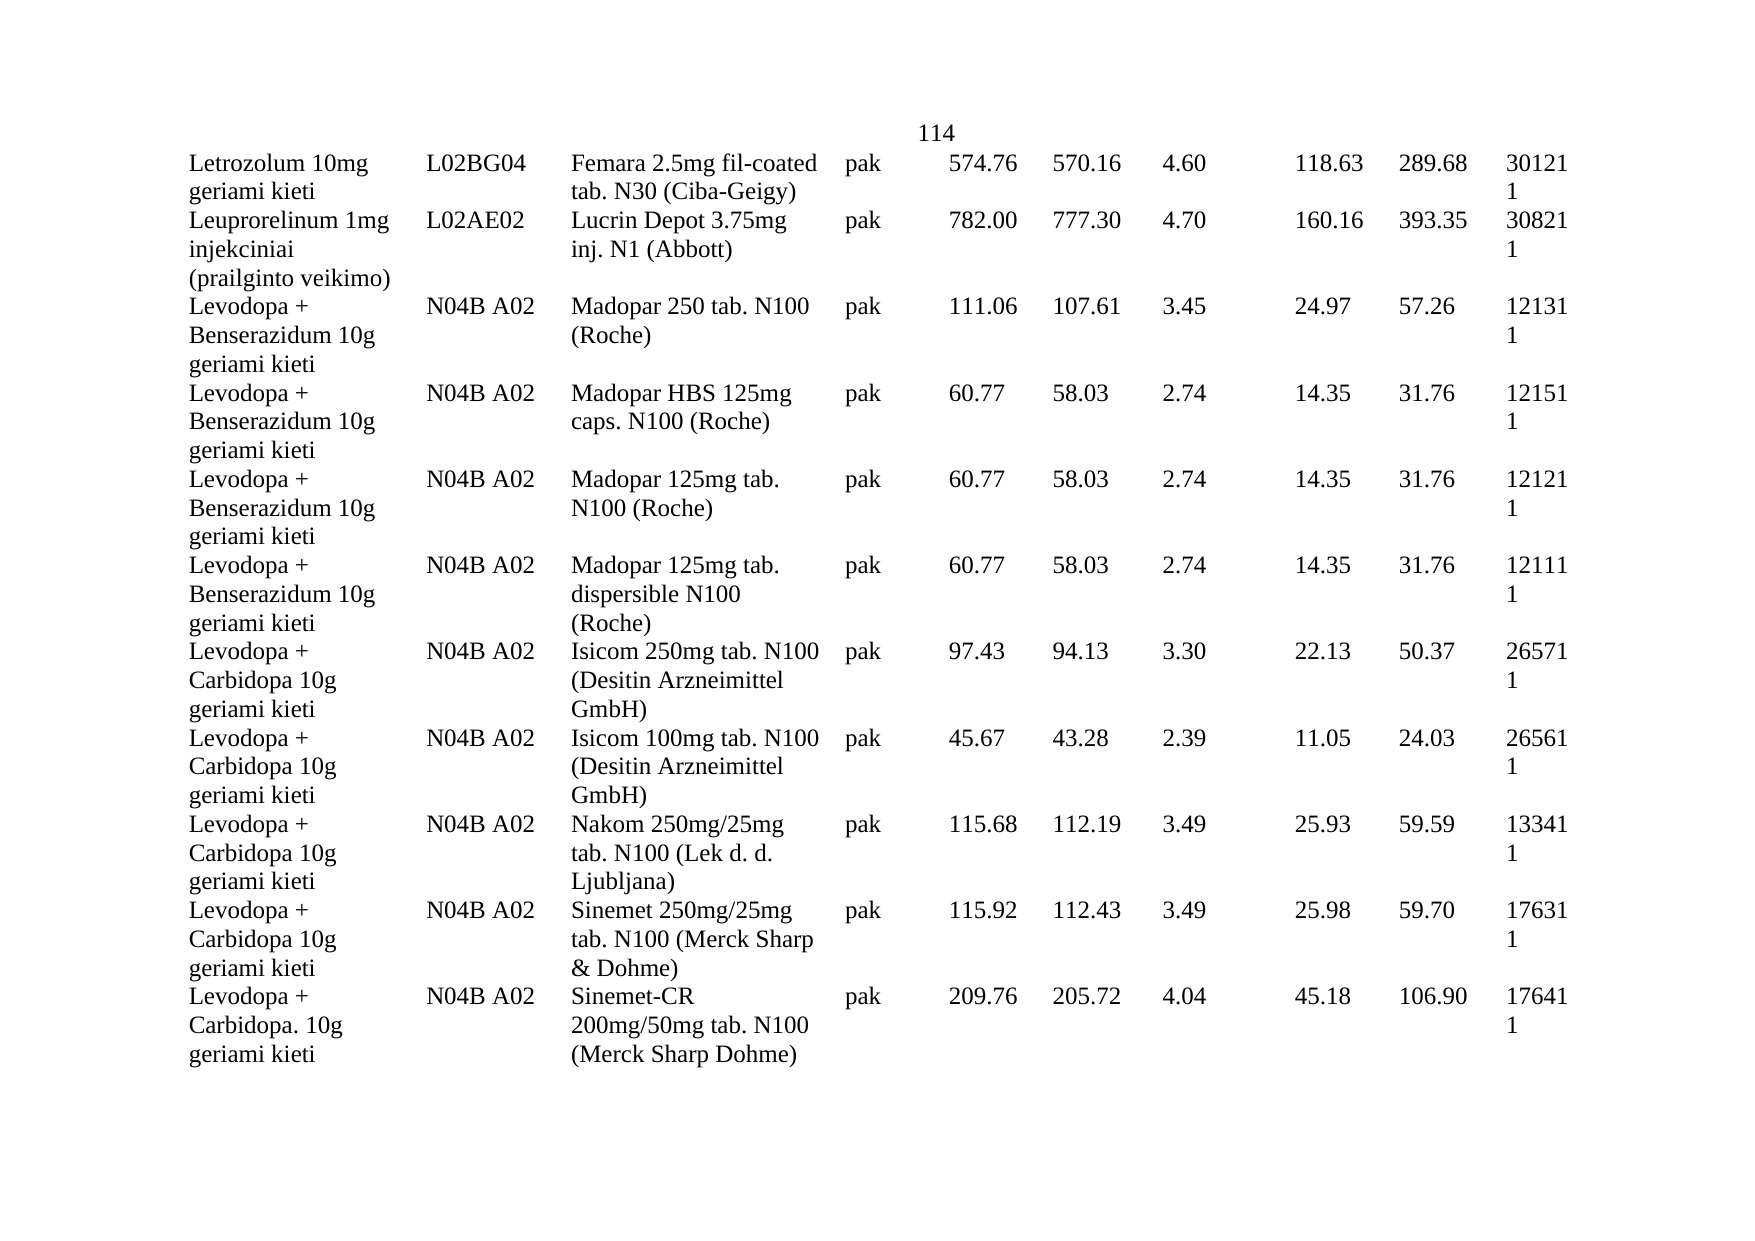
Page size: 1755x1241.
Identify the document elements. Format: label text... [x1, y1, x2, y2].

table_cell Letrozolum 10mg geriami kieti [177, 148, 415, 205]
table_cell Leuprorelinum 1mg injekciniai (prailginto veikimo) [177, 205, 415, 291]
table_cell Levodopa + Carbidopa 10g geriami kieti [177, 636, 415, 723]
table_cell [1589, 981, 1595, 1068]
table_cell 2.74 [1151, 378, 1283, 464]
table_cell N04B A02 [415, 895, 559, 981]
table_cell Levodopa + Carbidopa. 10g geriami kieti [177, 981, 415, 1068]
table_cell 59.59 [1388, 809, 1494, 895]
table_cell 60.77 [938, 378, 1041, 464]
table_cell L02BG04 [415, 148, 559, 205]
table_cell Lucrin Depot 3.75mg inj. N1 (Abbott) [560, 205, 833, 291]
table_cell 570.16 [1041, 148, 1151, 205]
table_cell 176411 [1495, 981, 1589, 1068]
table_cell 118.63 [1283, 148, 1387, 205]
table_cell 31.76 [1388, 550, 1494, 636]
table_cell 574.76 [938, 148, 1041, 205]
table_cell 24.03 [1388, 723, 1494, 809]
table_cell pak [834, 895, 937, 981]
table_cell 59.70 [1388, 895, 1494, 981]
table_cell 97.43 [938, 636, 1041, 723]
table_cell 2.74 [1151, 464, 1283, 550]
table_cell 393.35 [1388, 205, 1494, 291]
table_cell 112.43 [1041, 895, 1151, 981]
table_cell 121511 [1495, 378, 1589, 464]
table_cell 24.97 [1283, 291, 1387, 378]
table_cell [1589, 205, 1595, 291]
table_cell L02AE02 [415, 205, 559, 291]
table_cell Nakom 250mg/25mg tab. N100 (Lek d. d. Ljubljana) [560, 809, 833, 895]
table_cell Levodopa + Benserazidum 10g geriami kieti [177, 464, 415, 550]
table_cell 2.39 [1151, 723, 1283, 809]
table_cell 209.76 [938, 981, 1041, 1068]
table_cell 22.13 [1283, 636, 1387, 723]
table_cell 60.77 [938, 550, 1041, 636]
table_cell 11.05 [1283, 723, 1387, 809]
table_cell [1589, 464, 1595, 550]
table_cell 782.00 [938, 205, 1041, 291]
table_cell 265611 [1495, 723, 1589, 809]
table_cell [1589, 291, 1595, 378]
table_cell 112.19 [1041, 809, 1151, 895]
table_cell [1589, 550, 1595, 636]
table_cell Levodopa + Benserazidum 10g geriami kieti [177, 291, 415, 378]
table_cell 14.35 [1283, 550, 1387, 636]
table_cell 43.28 [1041, 723, 1151, 809]
table_cell N04B A02 [415, 636, 559, 723]
table_cell Levodopa + Carbidopa 10g geriami kieti [177, 723, 415, 809]
table_cell 25.93 [1283, 809, 1387, 895]
table_cell 265711 [1495, 636, 1589, 723]
table_cell Madopar HBS 125mg caps. N100 (Roche) [560, 378, 833, 464]
table_cell 31.76 [1388, 464, 1494, 550]
table_cell 3.45 [1151, 291, 1283, 378]
table_cell pak [834, 148, 937, 205]
table_cell Madopar 125mg tab. dispersible N100 (Roche) [560, 550, 833, 636]
table_cell [1589, 723, 1595, 809]
table_cell 50.37 [1388, 636, 1494, 723]
table_cell pak [834, 809, 937, 895]
table_cell Isicom 100mg tab. N100 (Desitin Arzneimittel GmbH) [560, 723, 833, 809]
table_cell [1589, 148, 1595, 205]
table_cell N04B A02 [415, 464, 559, 550]
table_cell 58.03 [1041, 464, 1151, 550]
table_cell [1589, 895, 1595, 981]
table_cell 4.70 [1151, 205, 1283, 291]
table_cell pak [834, 291, 937, 378]
table_cell 106.90 [1388, 981, 1494, 1068]
table_cell 3.30 [1151, 636, 1283, 723]
table_cell pak [834, 550, 937, 636]
table_cell 45.18 [1283, 981, 1387, 1068]
table_cell 2.74 [1151, 550, 1283, 636]
table_cell 57.26 [1388, 291, 1494, 378]
table_cell [1589, 636, 1595, 723]
table_cell 777.30 [1041, 205, 1151, 291]
table_cell 14.35 [1283, 464, 1387, 550]
table_cell N04B A02 [415, 723, 559, 809]
table_cell N04B A02 [415, 378, 559, 464]
table_cell N04B A02 [415, 809, 559, 895]
table_cell pak [834, 205, 937, 291]
table_cell pak [834, 378, 937, 464]
table_cell 58.03 [1041, 378, 1151, 464]
table_cell 4.60 [1151, 148, 1283, 205]
table_cell N04B A02 [415, 981, 559, 1068]
table_cell [1589, 378, 1595, 464]
table_cell 94.13 [1041, 636, 1151, 723]
table_cell 115.68 [938, 809, 1041, 895]
table_cell 121211 [1495, 464, 1589, 550]
table_cell 107.61 [1041, 291, 1151, 378]
table_cell 45.67 [938, 723, 1041, 809]
table_cell 4.04 [1151, 981, 1283, 1068]
table_cell Sinemet-CR 200mg/50mg tab. N100 (Merck Sharp Dohme) [560, 981, 833, 1068]
table_cell 31.76 [1388, 378, 1494, 464]
table_cell 25.98 [1283, 895, 1387, 981]
table_cell 308211 [1495, 205, 1589, 291]
table_cell 121311 [1495, 291, 1589, 378]
table_cell N04B A02 [415, 291, 559, 378]
table_cell Isicom 250mg tab. N100 (Desitin Arzneimittel GmbH) [560, 636, 833, 723]
table_cell Levodopa + Carbidopa 10g geriami kieti [177, 895, 415, 981]
table_cell Madopar 250 tab. N100 (Roche) [560, 291, 833, 378]
table_cell Levodopa + Benserazidum 10g geriami kieti [177, 550, 415, 636]
table_cell 58.03 [1041, 550, 1151, 636]
table_cell 60.77 [938, 464, 1041, 550]
table_cell pak [834, 464, 937, 550]
table_cell Levodopa + Benserazidum 10g geriami kieti [177, 378, 415, 464]
table_cell 3.49 [1151, 895, 1283, 981]
table_cell Levodopa + Carbidopa 10g geriami kieti [177, 809, 415, 895]
table_cell 14.35 [1283, 378, 1387, 464]
table_cell 121111 [1495, 550, 1589, 636]
table_cell 205.72 [1041, 981, 1151, 1068]
table_cell 133411 [1495, 809, 1589, 895]
table_cell 160.16 [1283, 205, 1387, 291]
table_cell N04B A02 [415, 550, 559, 636]
table_cell 176311 [1495, 895, 1589, 981]
table_cell pak [834, 981, 937, 1068]
table_cell Sinemet 250mg/25mg tab. N100 (Merck Sharp & Dohme) [560, 895, 833, 981]
table_cell 301211 [1495, 148, 1589, 205]
table_cell pak [834, 636, 937, 723]
table_cell 3.49 [1151, 809, 1283, 895]
table_cell Femara 2.5mg fil-coated tab. N30 (Ciba-Geigy) [560, 148, 833, 205]
table_cell Madopar 125mg tab. N100 (Roche) [560, 464, 833, 550]
table_cell [1589, 809, 1595, 895]
table_cell 115.92 [938, 895, 1041, 981]
table_cell 289.68 [1388, 148, 1494, 205]
table_cell pak [834, 723, 937, 809]
table_cell 111.06 [938, 291, 1041, 378]
